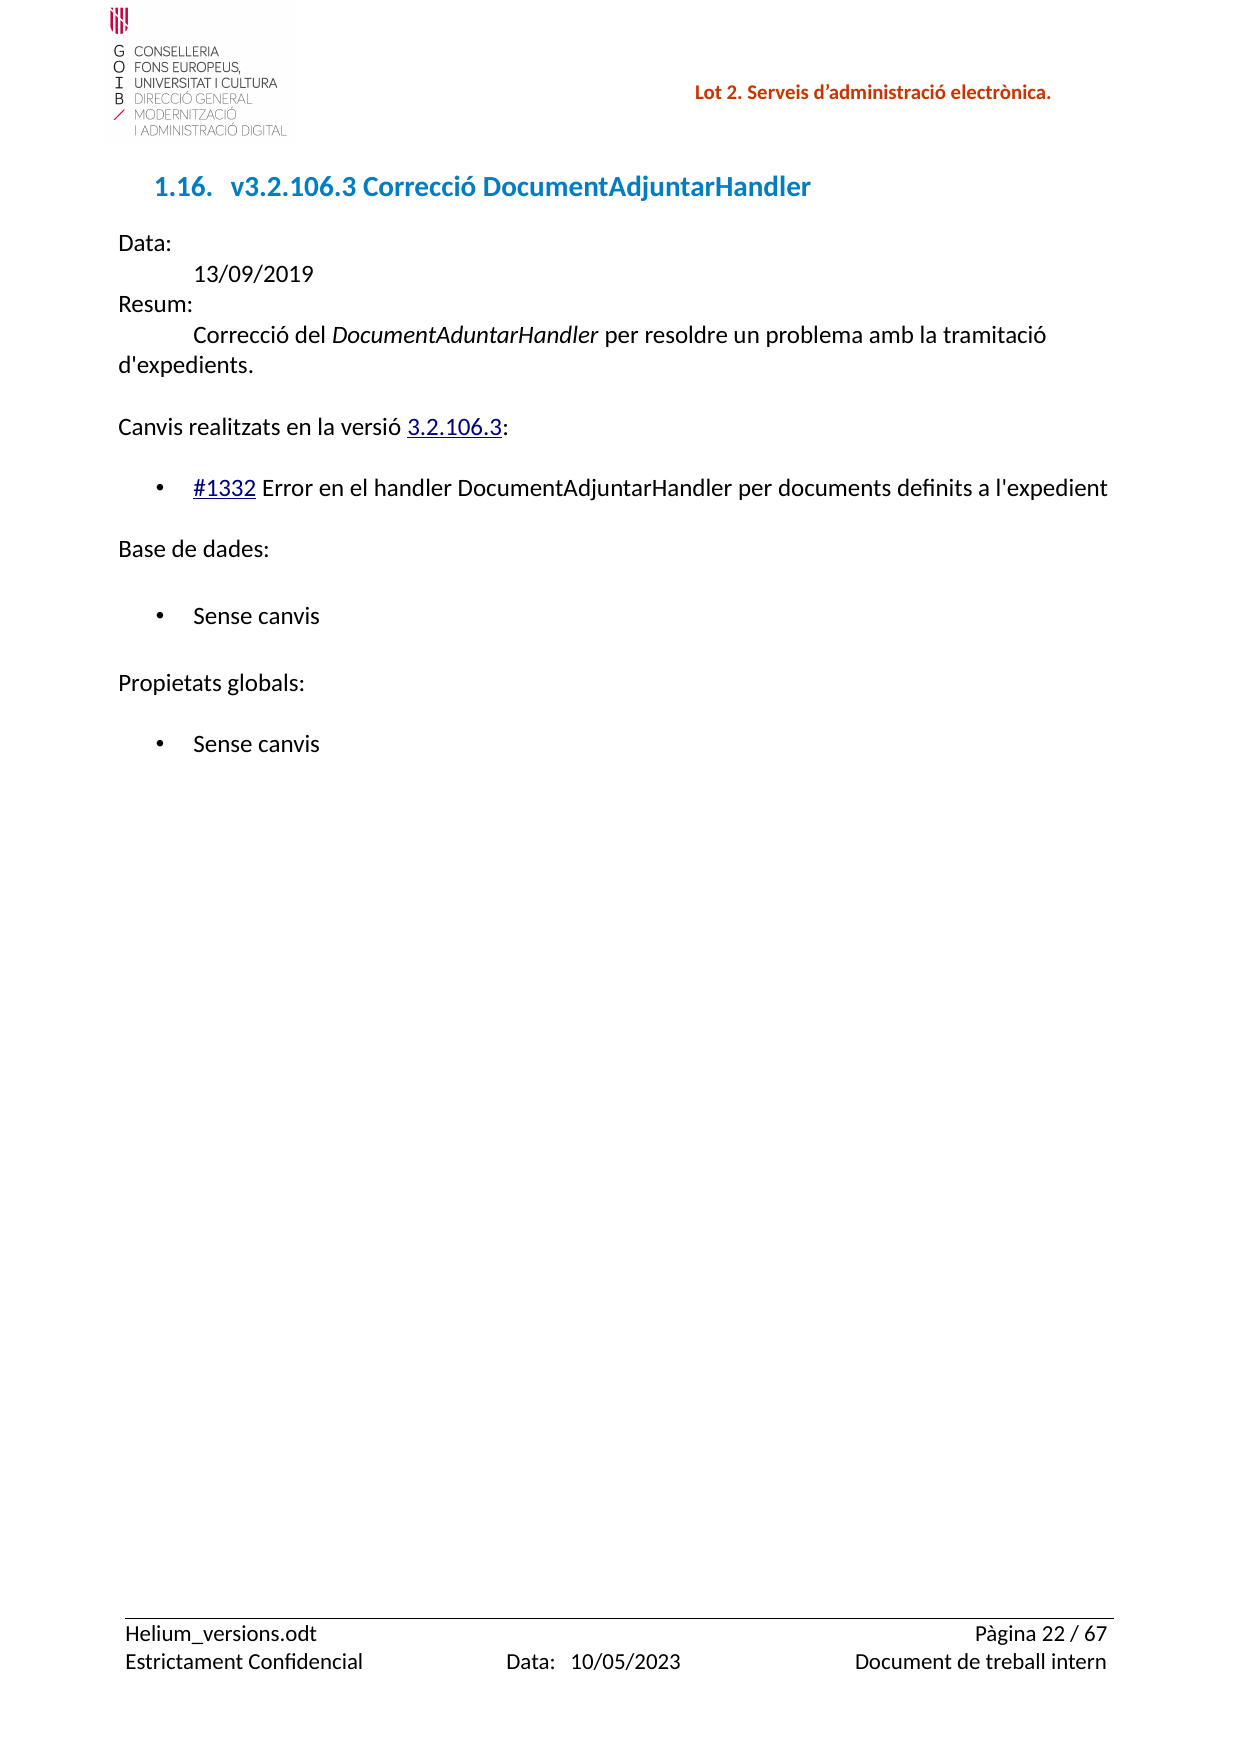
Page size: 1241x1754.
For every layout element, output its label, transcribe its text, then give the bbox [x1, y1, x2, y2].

text Canvis realitzats en la versió 3.2.106.3: [118, 411, 1122, 441]
text 13/09/2019 [118, 258, 1122, 289]
text Propietats globals: [118, 667, 1122, 697]
list #1332 Error en el handler DocumentAdjuntarHandler per documents definits a l'expedient [156, 472, 1122, 502]
list Sense canvis [156, 600, 1122, 630]
text Base de dades: [118, 533, 1122, 563]
subtitle v3.2.106.3 Correcció DocumentAdjuntarHandler [153, 168, 1122, 204]
list Sense canvis [156, 728, 1122, 758]
picture [100, 0, 297, 144]
text Resum: [118, 289, 1122, 319]
text Data: [118, 228, 1122, 258]
text Correcció del DocumentAduntarHandler per resoldre un problema amb la tramitació d'expedients. [118, 319, 1122, 380]
